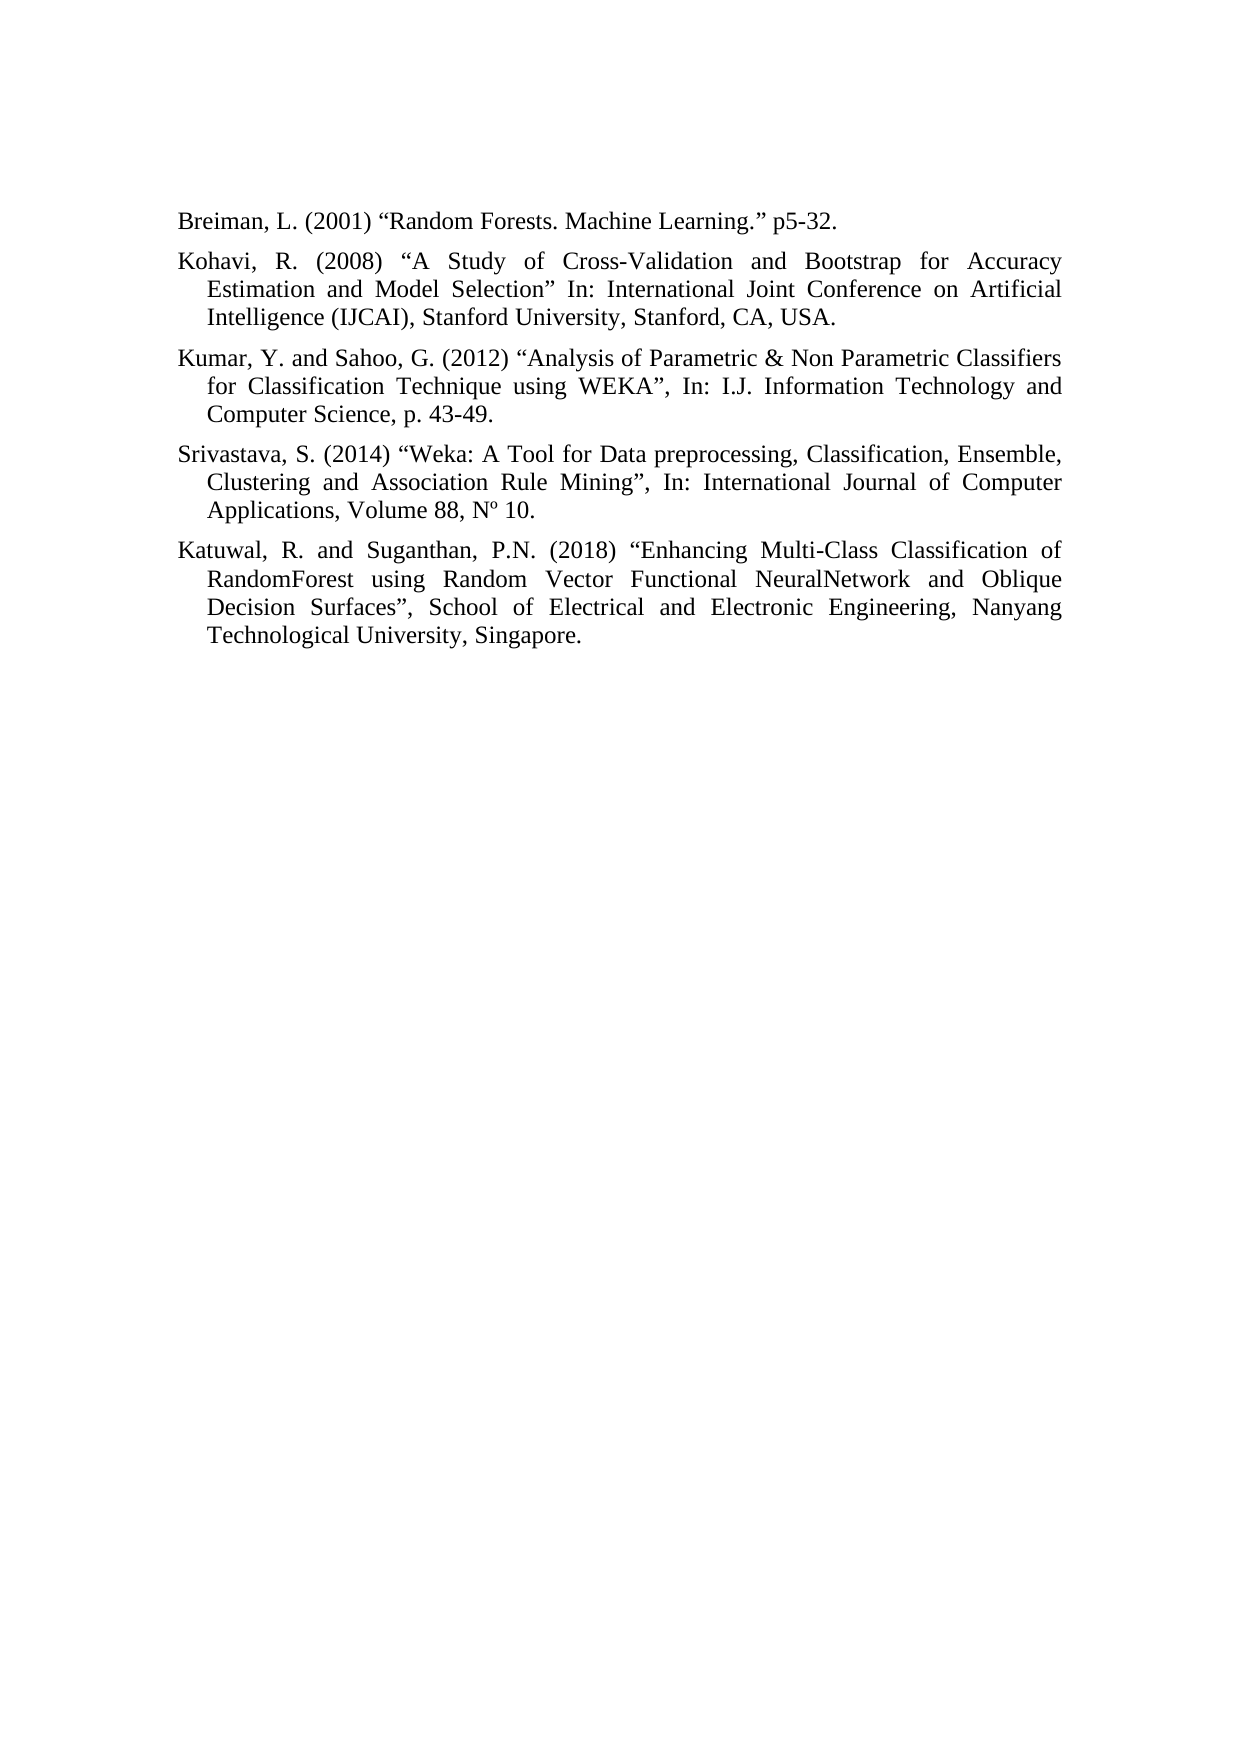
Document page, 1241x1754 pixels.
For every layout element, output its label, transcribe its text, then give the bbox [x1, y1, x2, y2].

text Kohavi, R. (2008) “A Study of Cross-Validation and Bootstrap for Accuracy Estimation and Model Selection” In: International Joint Conference on Artificial Intelligence (IJCAI), Stanford University, Stanford, CA, USA. [177, 247, 1063, 331]
text Breiman, L. (2001) “Random Forests. Machine Learning.” p5-32. [177, 207, 1063, 235]
text Kumar, Y. and Sahoo, G. (2012) “Analysis of Parametric & Non Parametric Classifiers for Classification Technique using WEKA”, In: I.J. Information Technology and Computer Science, p. 43-49. [177, 343, 1063, 428]
text Srivastava, S. (2014) “Weka: A Tool for Data preprocessing, Classification, Ensemble, Clustering and Association Rule Mining”, In: International Journal of Computer Applications, Volume 88, Nº 10. [177, 440, 1063, 524]
text Katuwal, R. and Suganthan, P.N. (2018) “Enhancing Multi-Class Classification of RandomForest using Random Vector Functional NeuralNetwork and Oblique Decision Surfaces”, School of Electrical and Electronic Engineering, Nanyang Technological University, Singapore. [177, 536, 1063, 648]
